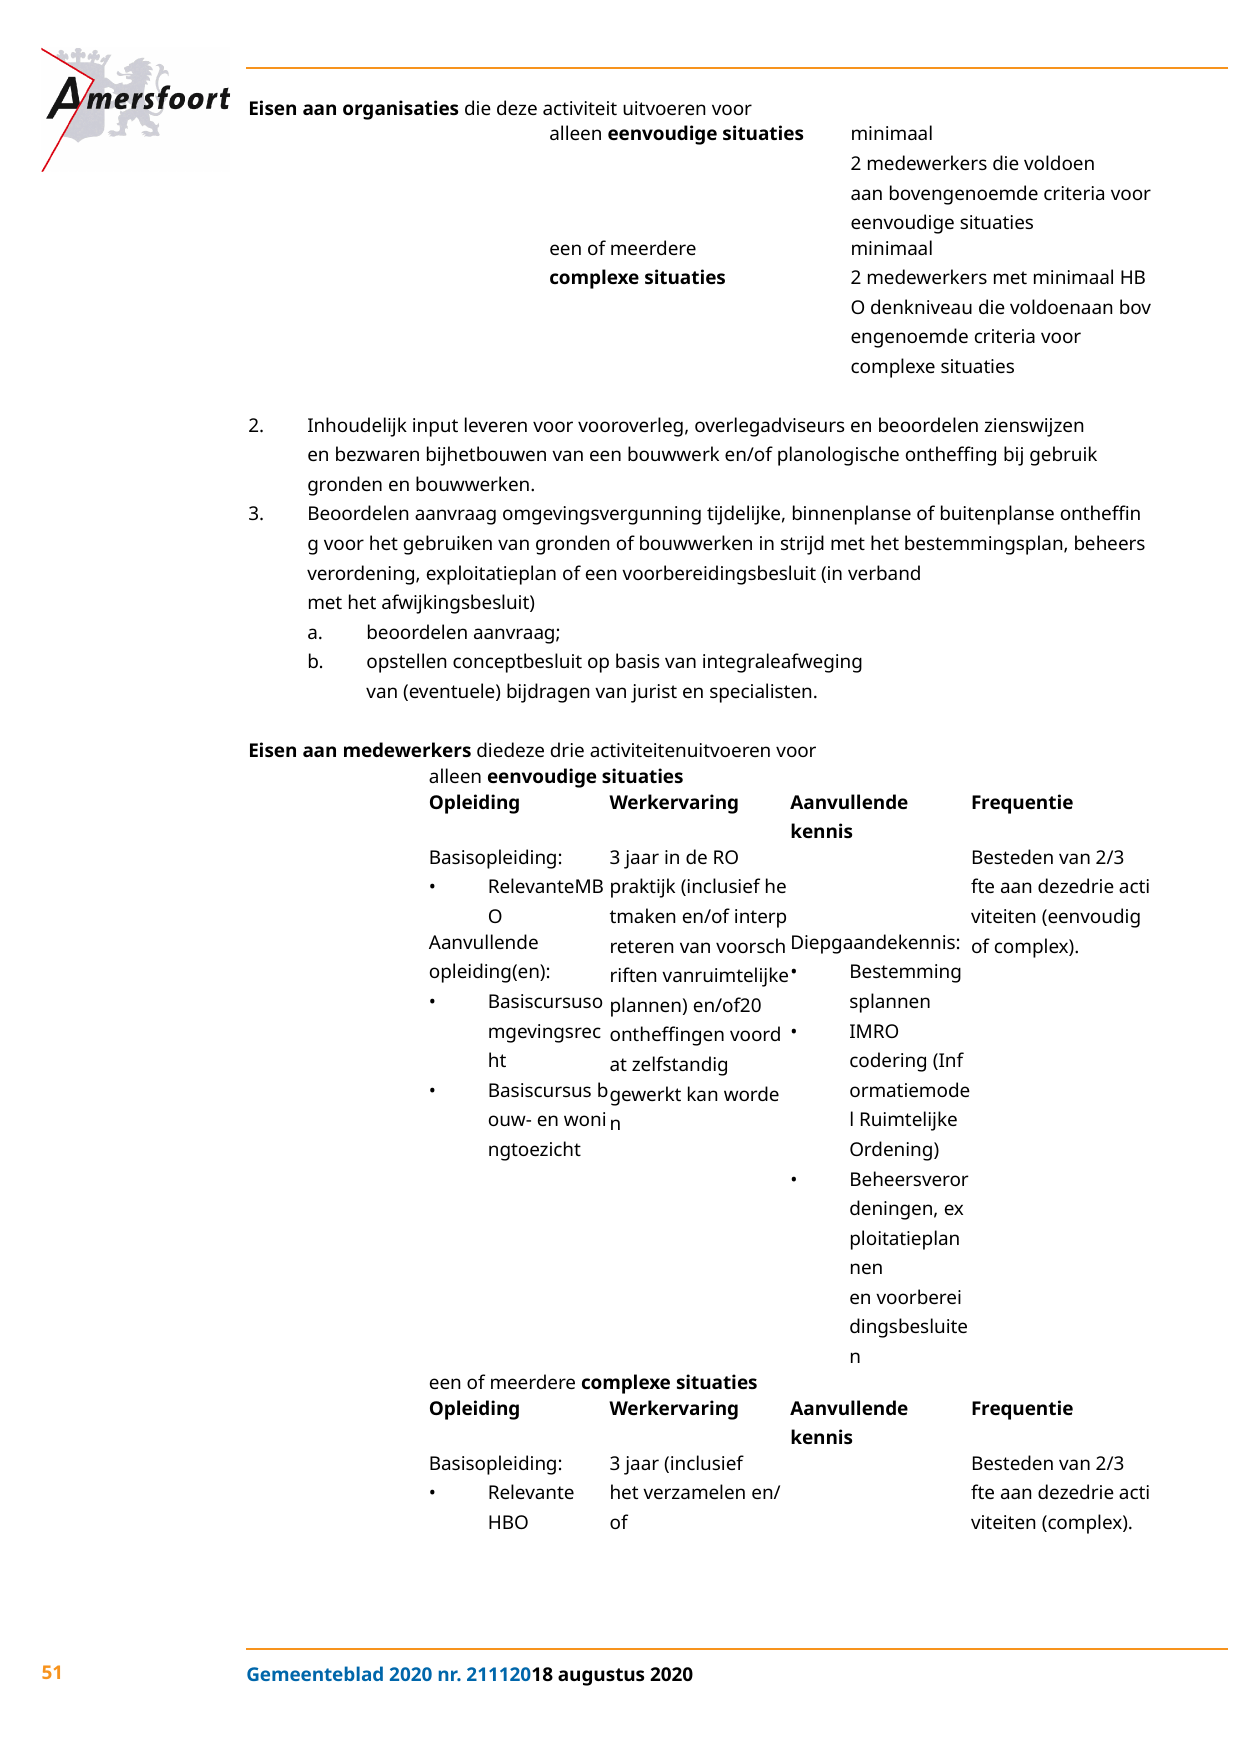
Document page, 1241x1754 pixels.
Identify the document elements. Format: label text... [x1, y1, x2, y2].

table_cell Frequentie [971, 789, 1152, 844]
table_cell Aanvullende kennis [790, 1395, 971, 1450]
table_cell Besteden van 2/3 fte aan dezedrie activiteiten (complex). [971, 1450, 1152, 1535]
table_cell alleen eenvoudige situaties [429, 763, 1152, 789]
table_cell Diepgaandekennis: Bestemmingsplannen IMRO codering (Informatiemodel Ruimtelijke Ordening) Beheersverordeningen, exploitatieplannen en voorbereidingsbesluiten [790, 929, 971, 1369]
table_cell Aanvullende kennis [790, 789, 971, 844]
table_cell minimaal 2 medewerkers die voldoen aan bovengenoemde criteria voor eenvoudige situaties [850, 121, 1152, 235]
table_cell Frequentie [971, 1395, 1152, 1450]
table_cell Werkervaring [609, 789, 790, 844]
list beoordelen aanvraag; [307, 619, 1152, 645]
picture [41, 47, 231, 172]
table_cell [248, 763, 429, 1535]
table_cell Basisopleiding: Relevante HBO [429, 1450, 609, 1535]
table_cell Basisopleiding: RelevanteMBO [429, 844, 609, 929]
table_header Eisen aan organisaties die deze activiteit uitvoeren voor [248, 95, 1152, 121]
table_cell een of meerdere complexe situaties [549, 235, 850, 379]
table_cell een of meerdere complexe situaties [429, 1369, 1152, 1395]
table_cell 3 jaar in de RO praktijk (inclusief hetmaken en/of interpreteren van voorschriften vanruimtelijke plannen) en/of20 ontheffingen voordat zelfstandig gewerkt kan worden [609, 844, 790, 1369]
table_cell Opleiding [429, 789, 609, 844]
table_cell alleen eenvoudige situaties [549, 121, 850, 235]
table_cell Werkervaring [609, 1395, 790, 1450]
table_cell [248, 121, 549, 379]
table_cell 3 jaar (inclusief het verzamelen en/of [609, 1450, 790, 1535]
table_header Eisen aan medewerkers diedeze drie activiteitenuitvoeren voor [248, 738, 1152, 763]
table_cell Besteden van 2/3 fte aan dezedrie activiteiten (eenvoudig of complex). [971, 844, 1152, 1369]
table_cell minimaal 2 medewerkers met minimaal HBO denkniveau die voldoenaan bovengenoemde criteria voor complexe situaties [850, 235, 1152, 379]
table_cell [790, 844, 971, 929]
list Beoordelen aanvraag omgevingsvergunning tijdelijke, binnenplanse of buitenplanse ontheffing voor het gebruiken van gronden of bouwwerken in strijd met het bestemmingsplan, beheersverordening, exploitatieplan of een voorbereidingsbesluit (in verband met het afwijkingsbesluit) [248, 501, 1152, 615]
list opstellen conceptbesluit op basis van integraleafweging van (eventuele) bijdragen van jurist en specialisten. [307, 648, 1152, 704]
table_cell [790, 1450, 971, 1535]
list Inhoudelijk input leveren voor vooroverleg, overlegadviseurs en beoordelen zienswijzen en bezwaren bijhetbouwen van een bouwwerk en/of planologische ontheffing bij gebruik gronden en bouwwerken. [248, 412, 1152, 497]
table_cell Opleiding [429, 1395, 609, 1450]
table_cell Aanvullende opleiding(en): Basiscursusomgevingsrecht Basiscursus bouw- en woningtoezicht [429, 929, 609, 1369]
